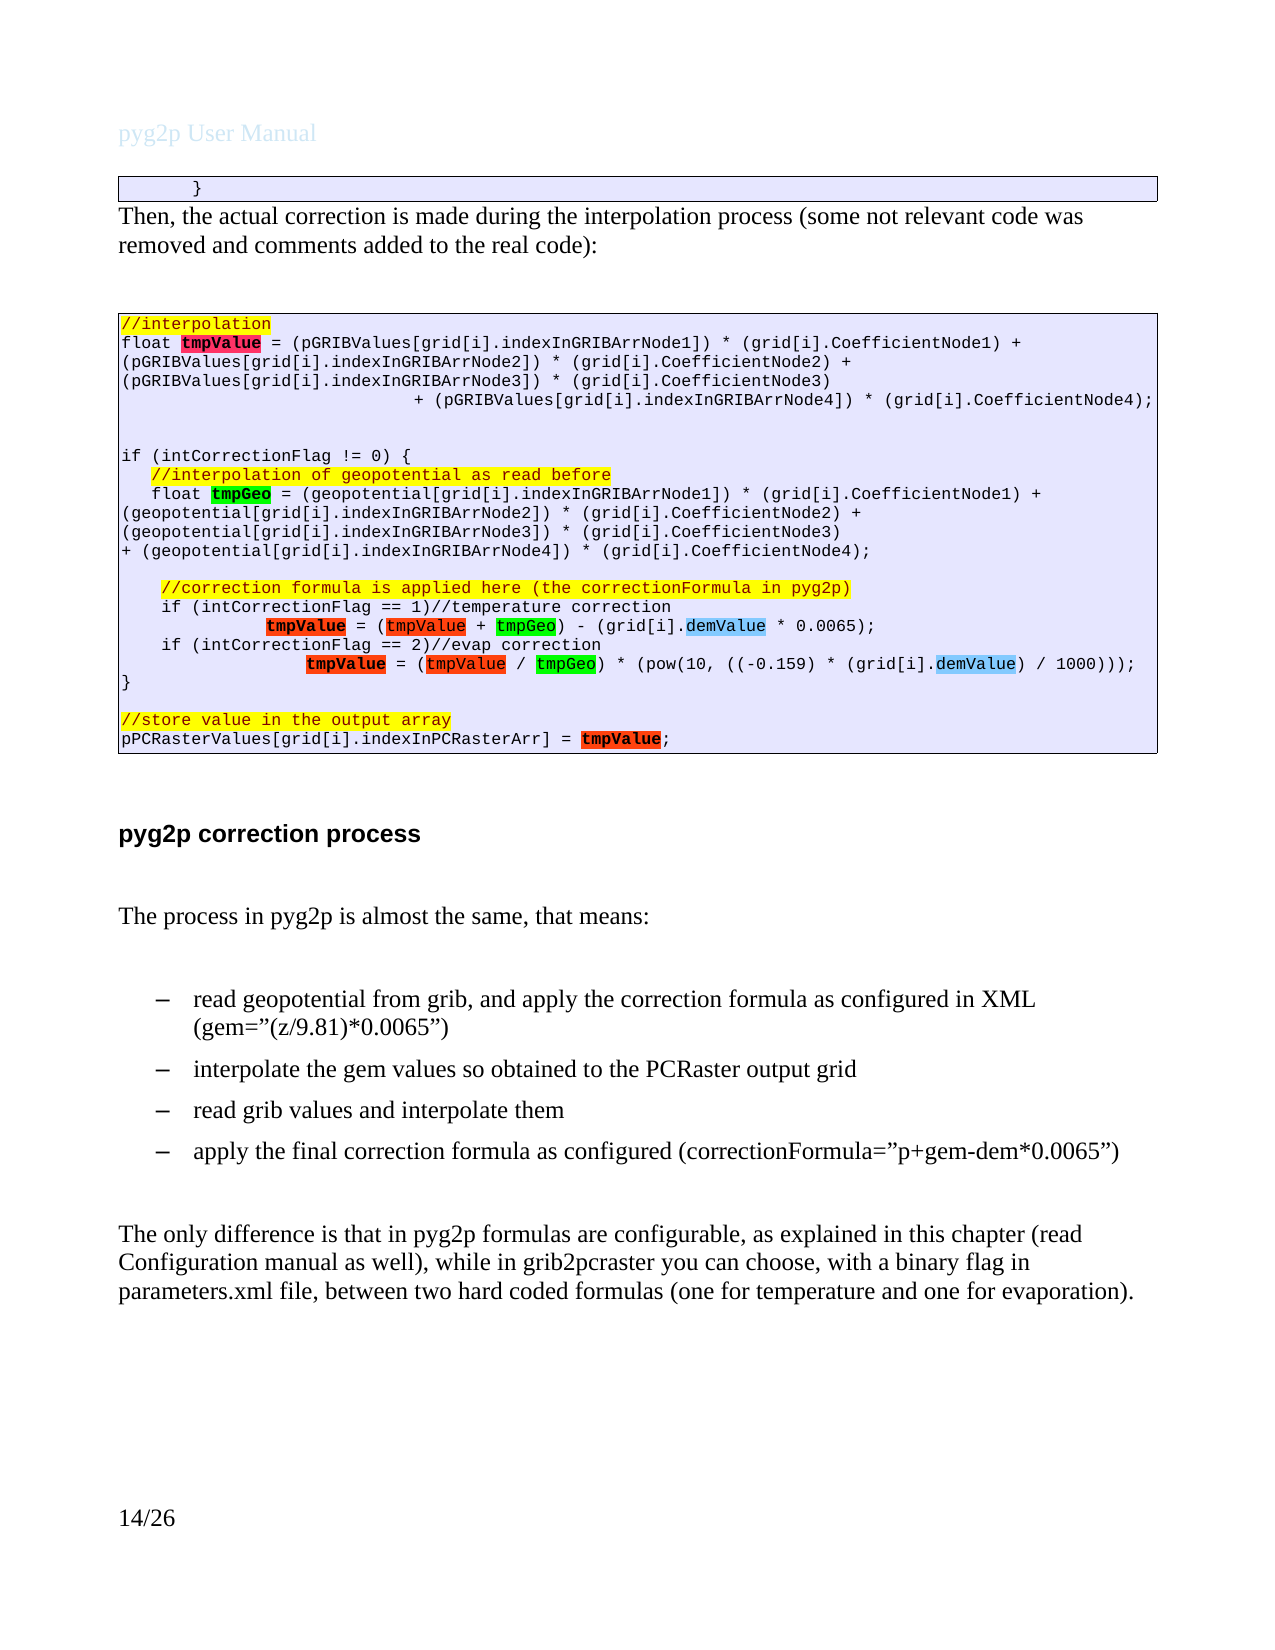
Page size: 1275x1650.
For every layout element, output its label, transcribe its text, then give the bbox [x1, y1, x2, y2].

text if (intCorrectionFlag == 2)//evap correction [119, 633, 1157, 652]
text //interpolation of geopotential as read before [119, 463, 1157, 482]
text } //store value in the output array [119, 671, 1157, 727]
text //correction formula is applied here (the correctionFormula in pyg2p) if (intCorrectionFlag == 1)//temperature correction [119, 577, 1157, 614]
list read geopotential from grib, and apply the correction formula as configured in XML (gem=”(z/9.81)*0.0065”) [156, 984, 1157, 1041]
list apply the final correction formula as configured (correctionFormula=”p+gem-dem*0.0065”) [156, 1136, 1157, 1165]
text The process in pyg2p is almost the same, that means: [118, 901, 1157, 930]
text float tmpValue = (pGRIBValues[grid[i].indexInGRIBArrNode1]) * (grid[i].CoefficientNode1) + (pGRIBValues[grid[i].indexInGRIBArrNode2]) * (grid[i].CoefficientNode2) + (pGRIBValues[grid[i].indexInGRIBArrNode3]) * (grid[i].CoefficientNode3) [119, 332, 1157, 388]
text Then, the actual correction is made during the interpolation process (some not relevant code was removed and comments added to the real code): [118, 202, 1157, 259]
text tmpValue = (tmpValue / tmpGeo) * (pow(10, ((-0.159) * (grid[i].demValue) / 1000))); [119, 652, 1157, 671]
text tmpValue = (tmpValue + tmpGeo) - (grid[i].demValue * 0.0065); [119, 614, 1157, 633]
text if (intCorrectionFlag != 0) { [119, 426, 1157, 463]
list read grib values and interpolate them [156, 1095, 1157, 1124]
text + (geopotential[grid[i].indexInGRIBArrNode4]) * (grid[i].CoefficientNode4); [119, 539, 1157, 558]
subtitle pyg2p correction process [118, 819, 1157, 847]
text } [119, 177, 1157, 201]
text pPCRasterValues[grid[i].indexInPCRasterArr] = tmpValue; [119, 727, 1157, 753]
text //interpolation [119, 314, 1157, 332]
text + (pGRIBValues[grid[i].indexInGRIBArrNode4]) * (grid[i].CoefficientNode4); [119, 388, 1157, 407]
list interpolate the gem values so obtained to the PCRaster output grid [156, 1054, 1157, 1082]
text float tmpGeo = (geopotential[grid[i].indexInGRIBArrNode1]) * (grid[i].CoefficientNode1) + (geopotential[grid[i].indexInGRIBArrNode2]) * (grid[i].CoefficientNode2) + (geopotential[grid[i].indexInGRIBArrNode3]) * (grid[i].CoefficientNode3) [119, 482, 1157, 539]
text The only difference is that in pyg2p formulas are configurable, as explained in this chapter (read Configuration manual as well), while in grib2pcraster you can choose, with a binary flag in parameters.xml file, between two hard coded formulas (one for temperature and one for evaporation). [118, 1219, 1157, 1305]
